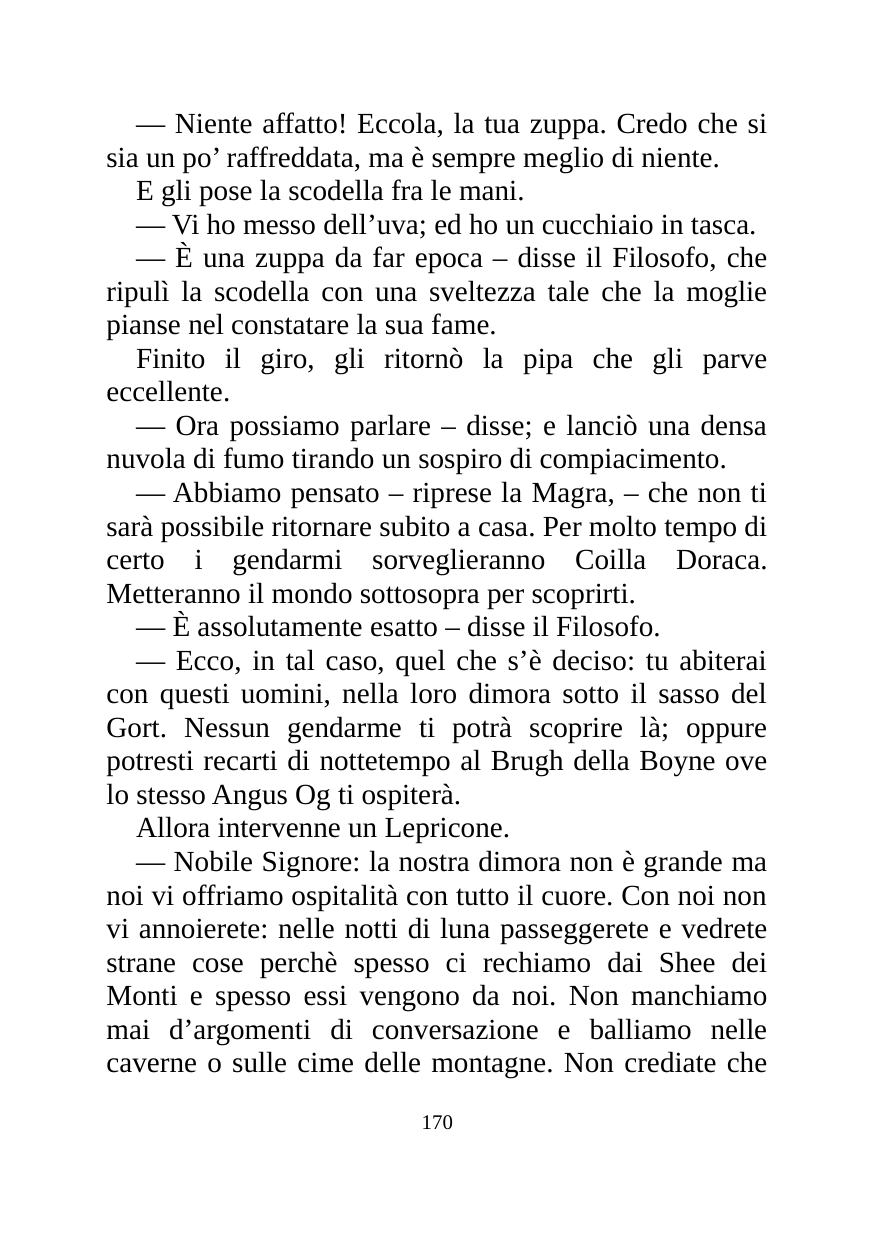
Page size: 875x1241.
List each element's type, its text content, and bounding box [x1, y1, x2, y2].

text Finito il giro, gli ritornò la pipa che gli parve eccellente. [106, 341, 768, 408]
text — Nobile Signore: la nostra dimora non è grande ma noi vi offriamo ospitalità con tutto il cuore. Con noi non vi annoierete: nelle notti di luna passeggerete e vedrete strane cose perchè spesso ci rechiamo dai Shee dei Monti e spesso essi vengono da noi. Non manchiamo mai d’argomenti di conversazione e balliamo nelle caverne o sulle cime delle montagne. Non crediate che [106, 844, 768, 1079]
text Allora intervenne un Lepricone. [106, 811, 768, 844]
text — È una zuppa da far epoca – disse il Filosofo, che ripulì la scodella con una sveltezza tale che la moglie pianse nel constatare la sua fame. [106, 240, 768, 341]
text — Ecco, in tal caso, quel che s’è deciso: tu abiterai con questi uomini, nella loro dimora sotto il sasso del Gort. Nessun gendarme ti potrà scoprire là; oppure potresti recarti di nottetempo al Brugh della Boyne ove lo stesso Angus Og ti ospiterà. [106, 643, 768, 811]
text — È assolutamente esatto – disse il Filosofo. [106, 609, 768, 643]
text — Vi ho messo dell’uva; ed ho un cucchiaio in tasca. [106, 207, 768, 240]
text — Niente affatto! Eccola, la tua zuppa. Credo che si sia un po’ raffreddata, ma è sempre meglio di niente. [106, 106, 768, 173]
text — Abbiamo pensato – riprese la Magra, – che non ti sarà possibile ritornare subito a casa. Per molto tempo di certo i gendarmi sorveglieranno Coilla Doraca. Metteranno il mondo sottosopra per scoprirti. [106, 475, 768, 609]
text — Ora possiamo parlare – disse; e lanciò una densa nuvola di fumo tirando un sospiro di compiacimento. [106, 408, 768, 475]
text E gli pose la scodella fra le mani. [106, 173, 768, 207]
